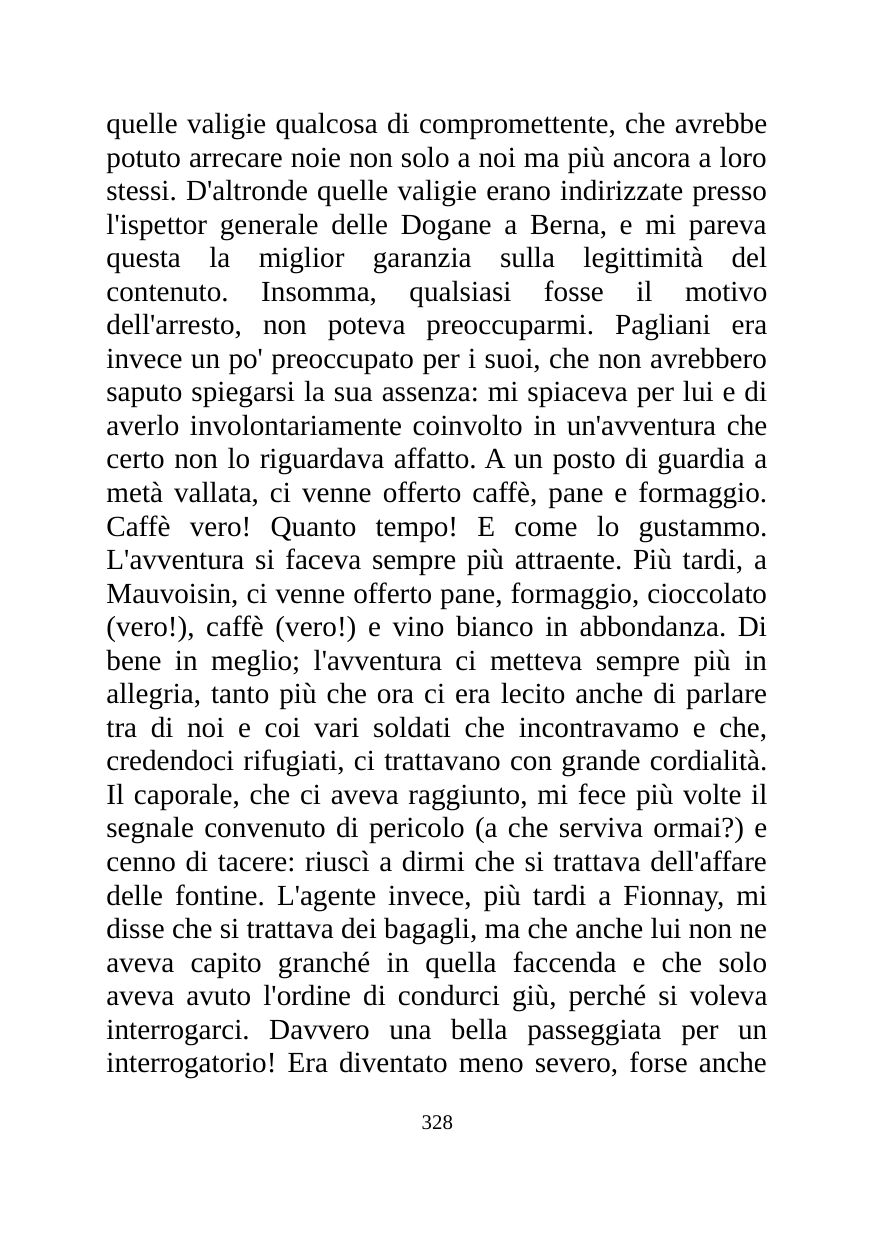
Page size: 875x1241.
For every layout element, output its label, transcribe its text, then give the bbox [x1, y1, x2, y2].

text quelle valigie qualcosa di compromettente, che avrebbe potuto arrecare noie non solo a noi ma più ancora a loro stessi. D'altronde quelle valigie erano indirizzate presso l'ispettor generale delle Dogane a Berna, e mi pareva questa la miglior garanzia sulla legittimità del contenuto. Insomma, qualsiasi fosse il motivo dell'arresto, non poteva preoccuparmi. Pagliani era invece un po' preoccupato per i suoi, che non avrebbero saputo spiegarsi la sua assenza: mi spiaceva per lui e di averlo involontariamente coinvolto in un'avventura che certo non lo riguardava affatto. A un posto di guardia a metà vallata, ci venne offerto caffè, pane e formaggio. Caffè vero! Quanto tempo! E come lo gustammo. L'avventura si faceva sempre più attraente. Più tardi, a Mauvoisin, ci venne offerto pane, formaggio, cioccolato (vero!), caffè (vero!) e vino bianco in abbondanza. Di bene in meglio; l'avventura ci metteva sempre più in allegria, tanto più che ora ci era lecito anche di parlare tra di noi e coi vari soldati che incontravamo e che, credendoci rifugiati, ci trattavano con grande cordialità. Il caporale, che ci aveva raggiunto, mi fece più volte il segnale convenuto di pericolo (a che serviva ormai?) e cenno di tacere: riuscì a dirmi che si trattava dell'affare delle fontine. L'agente invece, più tardi a Fionnay, mi disse che si trattava dei bagagli, ma che anche lui non ne aveva capito granché in quella faccenda e che solo aveva avuto l'ordine di condurci giù, perché si voleva interrogarci. Davvero una bella passeggiata per un interrogatorio! Era diventato meno severo, forse anche [106, 106, 768, 1079]
